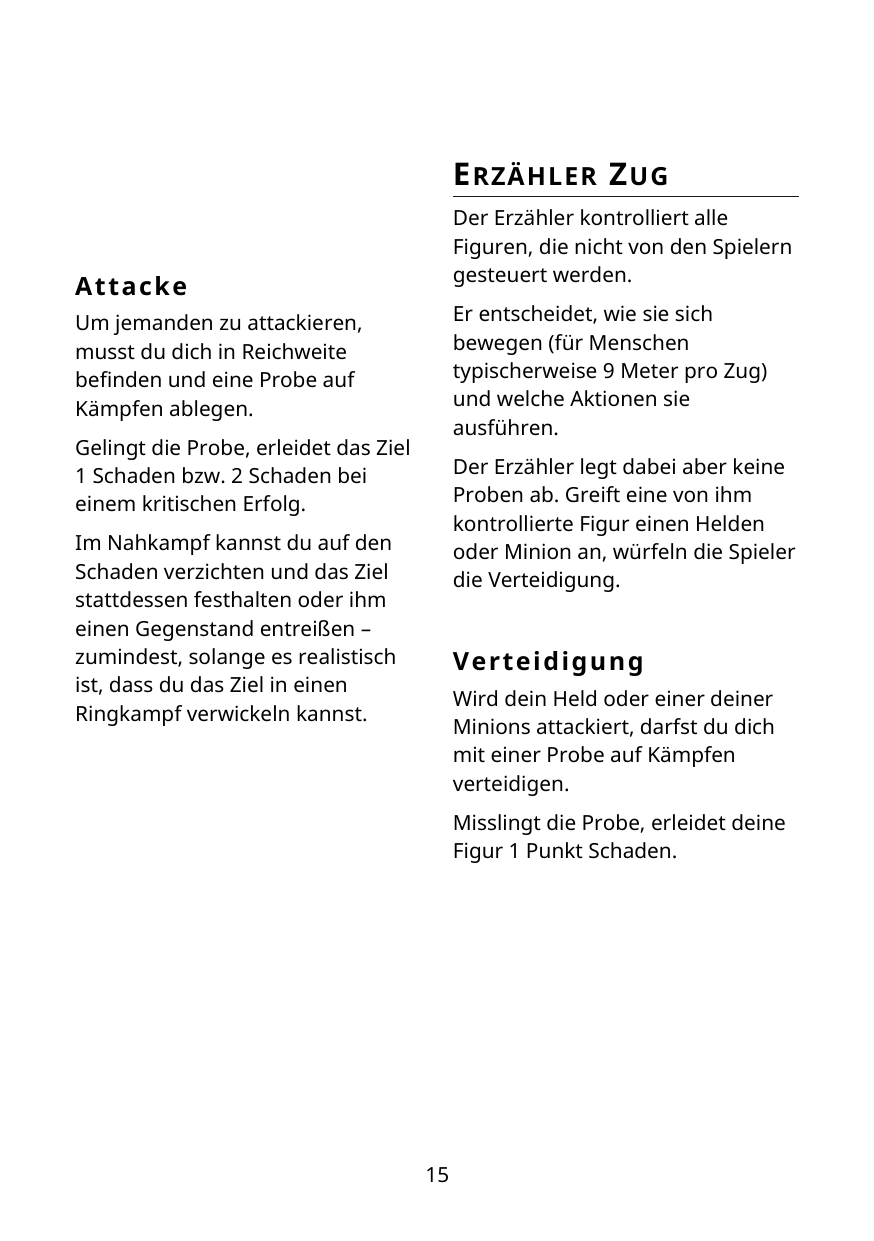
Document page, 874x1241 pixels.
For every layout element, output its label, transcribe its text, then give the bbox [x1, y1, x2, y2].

text Misslingt die Probe, erleidet deine Figur 1 Punkt Schaden. [453, 808, 799, 865]
text Gelingt die Probe, erleidet das Ziel 1 Schaden bzw. 2 Schaden bei einem kritischen Erfolg. [75, 433, 421, 518]
text Der Erzähler kontrolliert alle Figuren, die nicht von den Spielern gesteuert werden. [453, 203, 799, 289]
text Im Nahkampf kannst du auf den Schaden verzichten und das Ziel stattdessen festhalten oder ihm einen Gegenstand entreißen – zumindest, solange es realistisch ist, dass du das Ziel in einen Ringkampf verwickeln kannst. [75, 528, 421, 727]
subtitle Erzähler Zug [453, 152, 799, 196]
text Der Erzähler legt dabei aber keine Proben ab. Greift eine von ihm kontrollierte Figur einen Helden oder Minion an, würfeln die Spieler die Verteidigung. [453, 452, 799, 594]
text Wird dein Held oder einer deiner Minions attackiert, darfst du dich mit einer Probe auf Kämpfen verteidigen. [453, 684, 799, 797]
text Er entscheidet, wie sie sich bewegen (für Menschen typischerweise 9 Meter pro Zug) und welche Aktionen sie ausführen. [453, 299, 799, 441]
subtitle Verteidigung [453, 643, 799, 677]
subtitle Attacke [75, 268, 421, 302]
text Um jemanden zu attackieren, musst du dich in Reichweite befinden und eine Probe auf Kämpfen ablegen. [75, 308, 421, 422]
